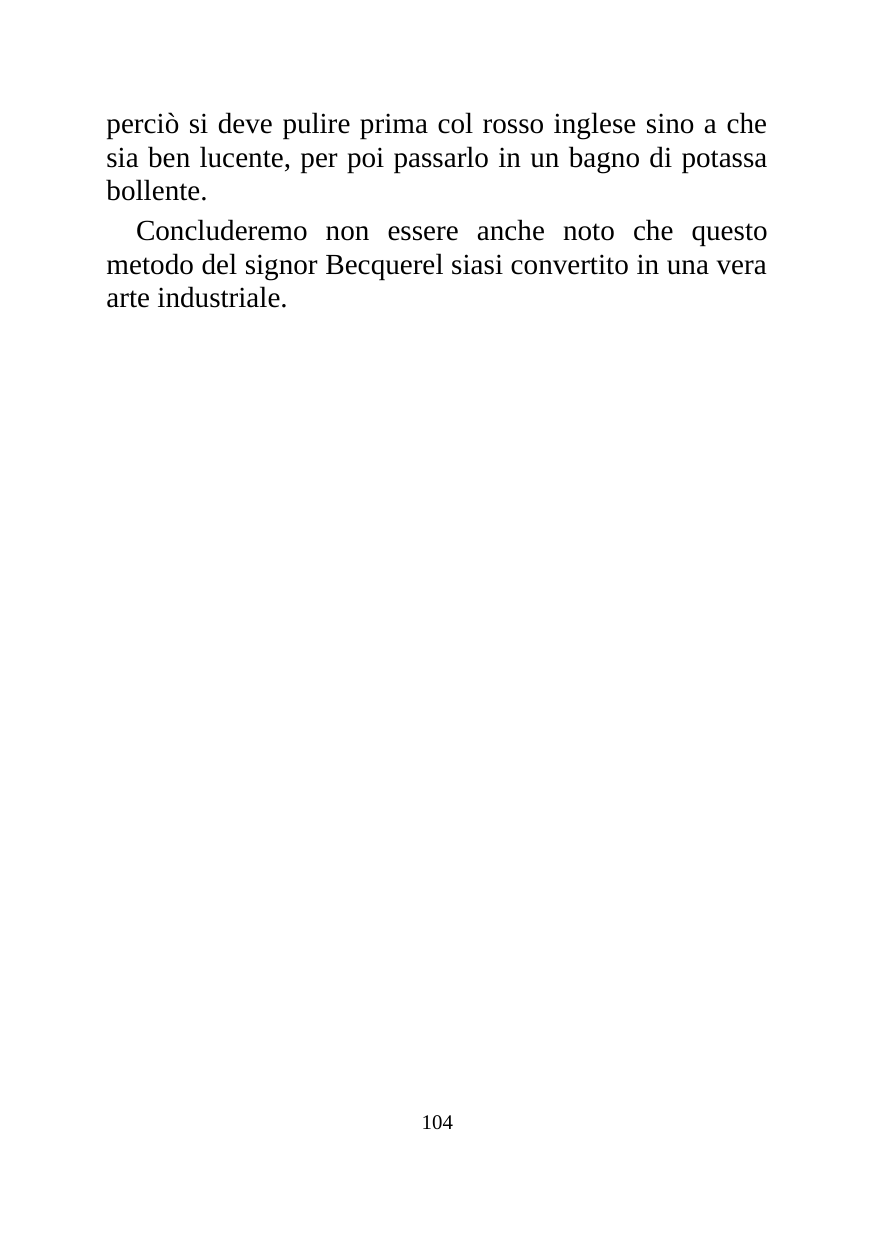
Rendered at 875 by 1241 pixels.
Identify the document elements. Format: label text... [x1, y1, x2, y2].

text perciò si deve pulire prima col rosso inglese sino a che sia ben lucente, per poi passarlo in un bagno di potassa bollente. [106, 106, 768, 207]
text Concluderemo non essere anche noto che questo metodo del signor Becquerel siasi convertito in una vera arte industriale. [106, 213, 768, 314]
